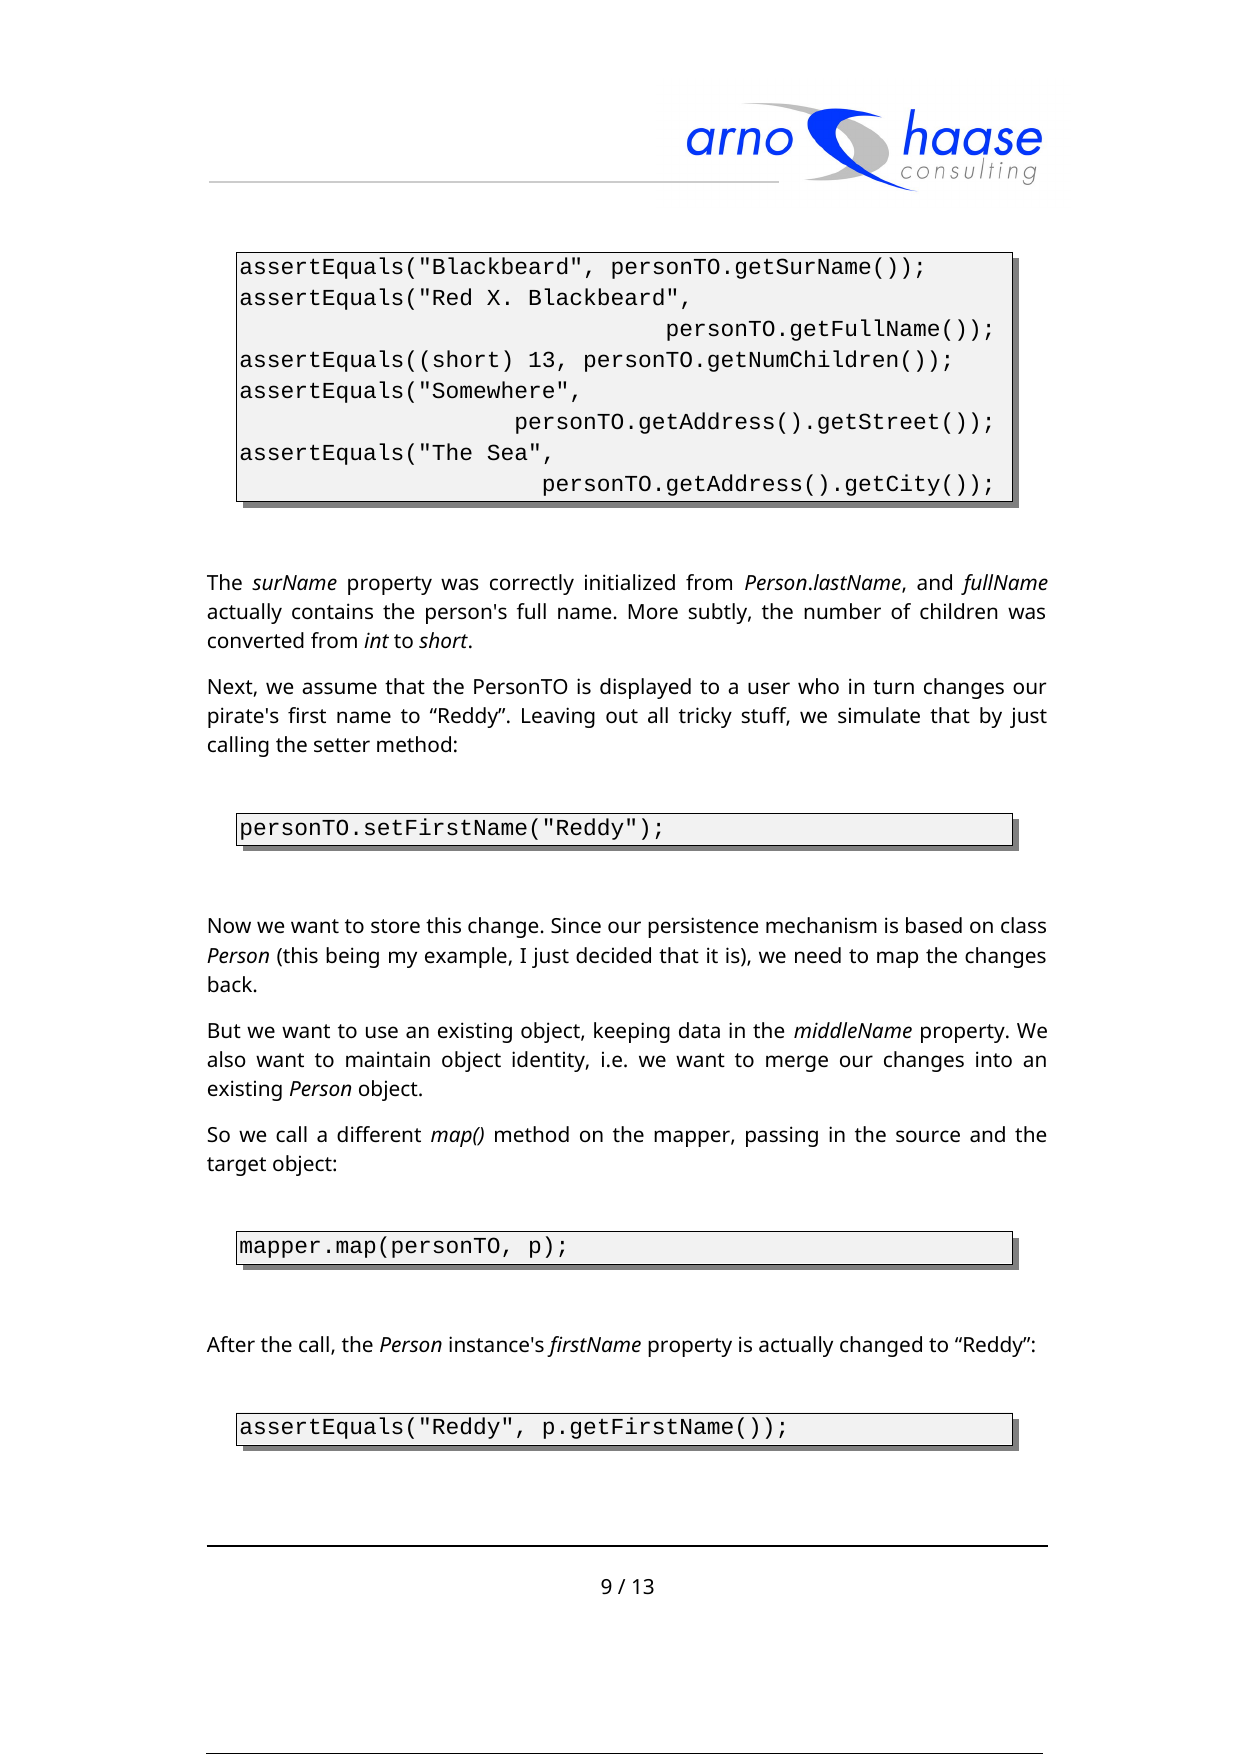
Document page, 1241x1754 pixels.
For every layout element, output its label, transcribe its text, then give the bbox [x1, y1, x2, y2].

text assertEquals("Reddy", p.getFirstName()); [237, 1414, 1012, 1444]
text assertEquals("Red X. Blackbeard", [237, 283, 1012, 312]
text assertEquals("The Sea", [237, 438, 1012, 467]
text So we call a different map() method on the mapper, passing in the source and the target object: [207, 1119, 1048, 1177]
text personTO.getAddress().getStreet()); [237, 407, 1012, 436]
text Now we want to store this change. Since our persistence mechanism is based on class Person (this being my example, I just decided that it is), we need to map the changes back. [207, 911, 1048, 998]
text personTO.getAddress().getCity()); [237, 469, 1012, 501]
text The surName property was correctly initialized from Person.lastName, and fullName actually contains the person's full name. More subtly, the number of children was converted from int to short. [207, 567, 1048, 654]
text After the call, the Person instance's firstName property is actually changed to “Reddy”: [207, 1329, 1048, 1358]
text But we want to use an existing object, keeping data in the middleName property. We also want to maintain object identity, i.e. we want to merge our changes into an existing Person object. [207, 1015, 1048, 1102]
text assertEquals("Blackbeard", personTO.getSurName()); [237, 253, 1012, 281]
text mapper.map(personTO, p); [237, 1232, 1012, 1263]
text Next, we assume that the PersonTO is displayed to a user who in turn changes our pirate's first name to “Reddy”. Leaving out all tricky stuff, we simulate that by just calling the setter method: [207, 671, 1048, 759]
text assertEquals("Somewhere", [237, 376, 1012, 405]
text personTO.getFullName()); [237, 314, 1012, 343]
picture [656, 78, 1072, 208]
text assertEquals((short) 13, personTO.getNumChildren()); [237, 345, 1012, 374]
text personTO.setFirstName("Reddy"); [237, 814, 1012, 845]
